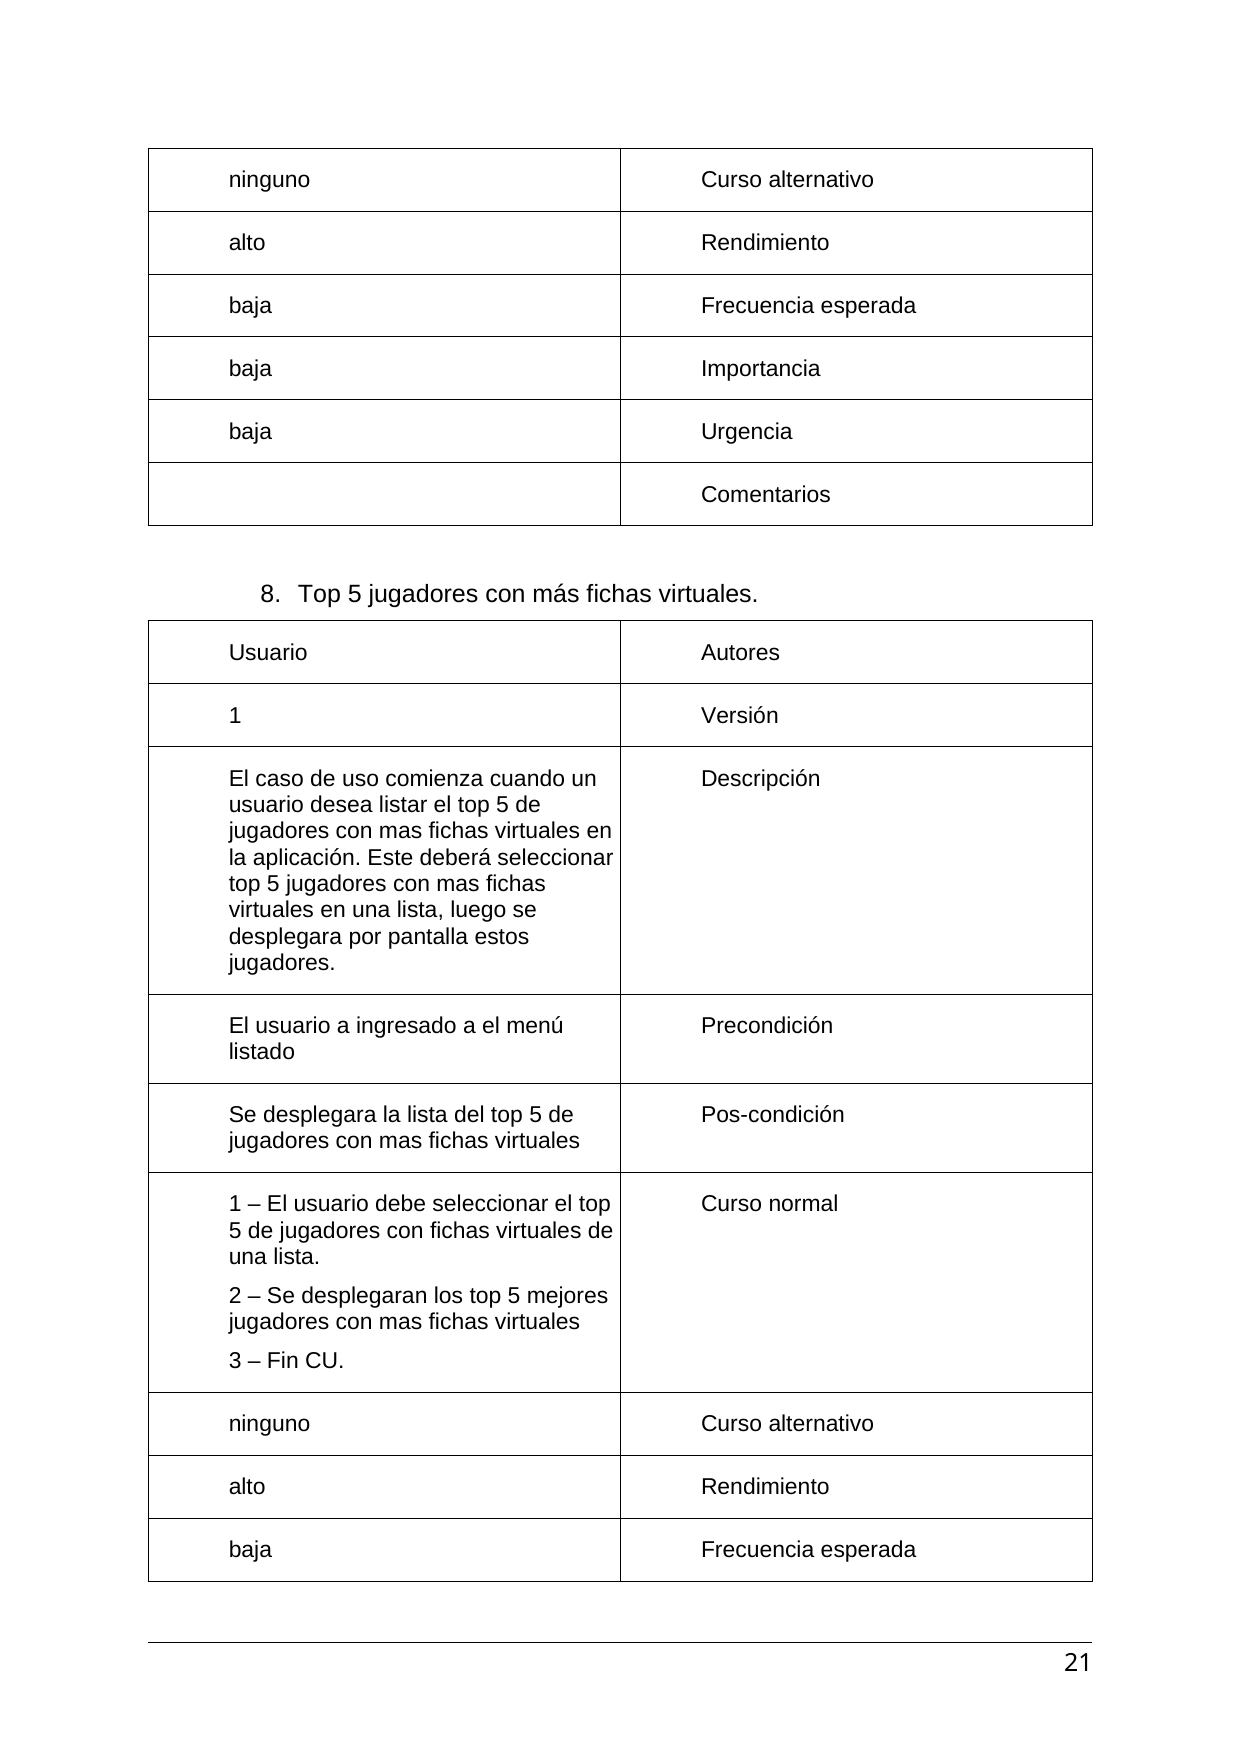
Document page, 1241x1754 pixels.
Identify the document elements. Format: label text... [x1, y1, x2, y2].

table_cell 1 – El usuario debe seleccionar el top 5 de jugadores con fichas virtuales de una lista. 2 – Se desplegaran los top 5 mejores jugadores con mas fichas virtuales 3 – Fin CU. [149, 1173, 620, 1392]
table_cell baja [149, 337, 620, 399]
table_cell alto [149, 1456, 620, 1518]
table_cell Pos-condición [621, 1084, 1092, 1172]
table_cell baja [149, 1519, 620, 1581]
table_cell Curso alternativo [621, 149, 1092, 211]
table_cell Rendimiento [621, 1456, 1092, 1518]
table_cell Descripción [621, 747, 1092, 993]
table_cell baja [149, 400, 620, 462]
table_cell [149, 463, 620, 525]
table_cell Comentarios [621, 463, 1092, 525]
table_cell ninguno [149, 149, 620, 211]
table_header Usuario [149, 621, 620, 683]
table_cell Frecuencia esperada [621, 275, 1092, 336]
table_cell 1 [149, 684, 620, 746]
table_cell Precondición [621, 995, 1092, 1083]
table_cell ninguno [149, 1393, 620, 1455]
table_cell El usuario a ingresado a el menú listado [149, 995, 620, 1083]
table_cell Rendimiento [621, 212, 1092, 273]
table_cell baja [149, 275, 620, 336]
table_cell Curso normal [621, 1173, 1092, 1392]
table_cell Urgencia [621, 400, 1092, 462]
list Top 5 jugadores con más fichas virtuales. [260, 579, 1092, 608]
table_header Autores [621, 621, 1092, 683]
table_cell Versión [621, 684, 1092, 746]
table_cell Importancia [621, 337, 1092, 399]
table_cell Frecuencia esperada [621, 1519, 1092, 1581]
table_cell El caso de uso comienza cuando un usuario desea listar el top 5 de jugadores con mas fichas virtuales en la aplicación. Este deberá seleccionar top 5 jugadores con mas fichas virtuales en una lista, luego se desplegara por pantalla estos jugadores. [149, 747, 620, 993]
table_cell alto [149, 212, 620, 273]
table_cell Se desplegara la lista del top 5 de jugadores con mas fichas virtuales [149, 1084, 620, 1172]
table_cell Curso alternativo [621, 1393, 1092, 1455]
